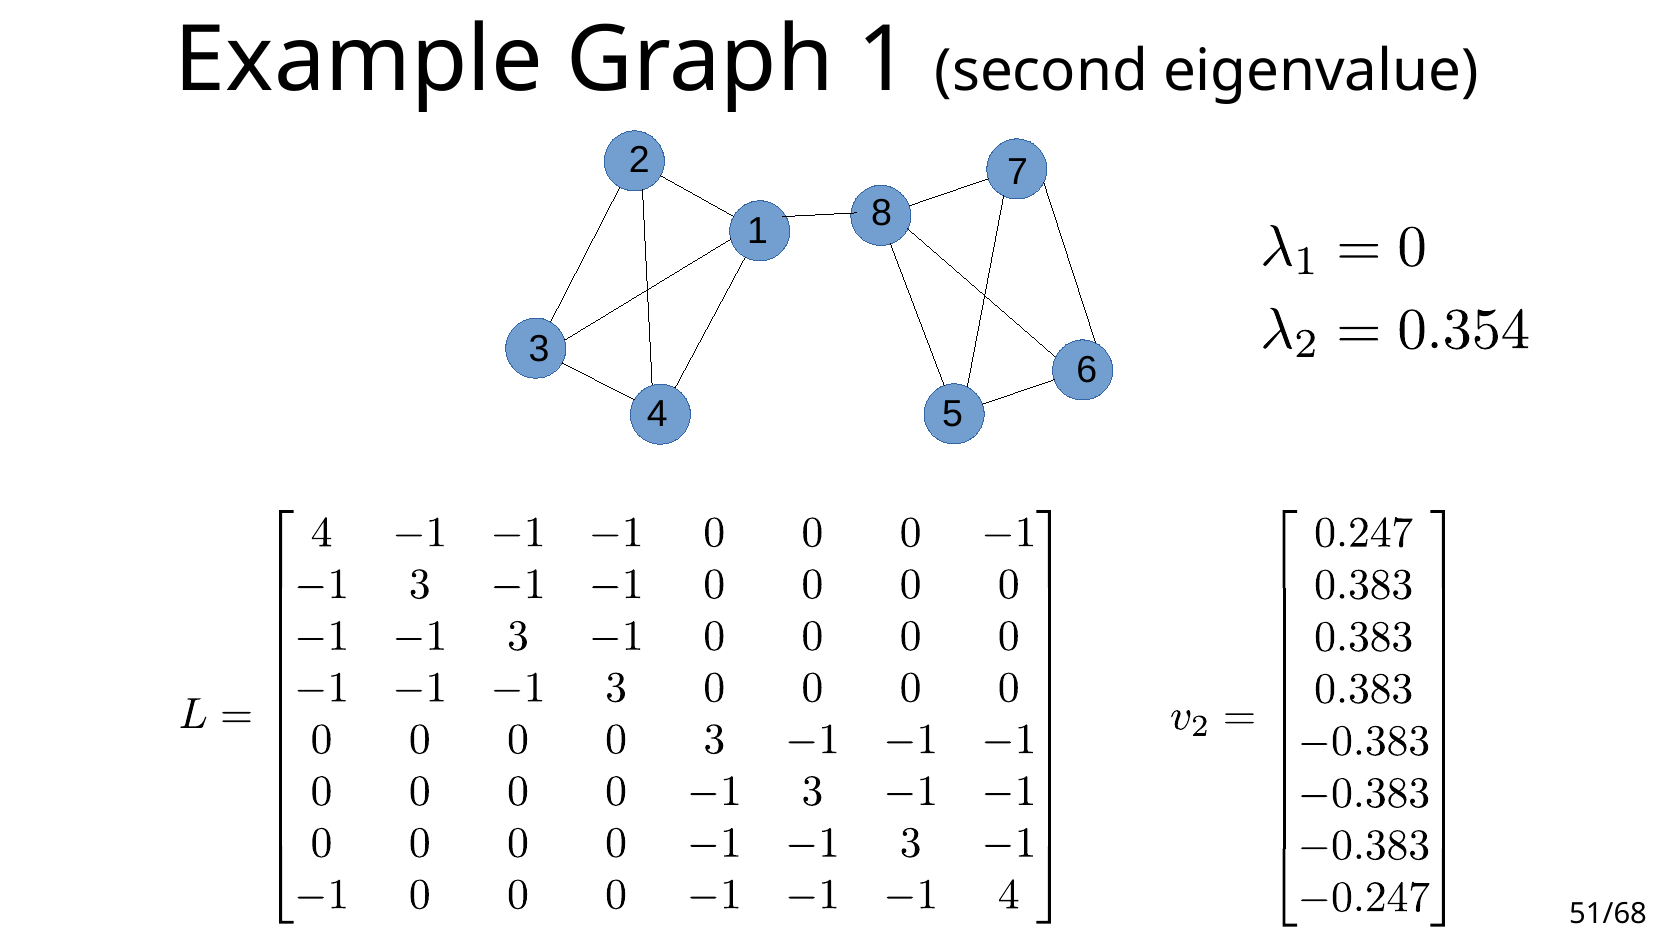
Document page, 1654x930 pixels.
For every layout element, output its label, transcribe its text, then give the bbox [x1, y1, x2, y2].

text_box [867, 242, 895, 246]
text_box 4 [632, 385, 683, 443]
text_box [986, 152, 992, 186]
text_box [1052, 349, 1061, 391]
text_box [1260, 225, 1427, 275]
text_box 1 [732, 202, 783, 259]
text_box [1260, 307, 1531, 357]
text_box [505, 328, 513, 368]
title Example Graph 1 (second eigenvalue) [82, 0, 1571, 120]
text_box [978, 395, 985, 432]
text_box 8 [856, 184, 907, 242]
text_box [850, 198, 856, 233]
text_box [683, 394, 691, 434]
text_box 7 [992, 143, 1043, 200]
text_box [178, 510, 1066, 924]
text_box 2 [614, 131, 665, 189]
text_box [604, 138, 614, 183]
text_box 5 [927, 385, 978, 443]
text_box [1170, 510, 1460, 927]
text_box [1001, 138, 1032, 143]
text_box 6 [1061, 341, 1112, 399]
text_box [907, 200, 911, 231]
text_box 3 [513, 320, 565, 378]
text_box [1043, 154, 1047, 182]
text_box [783, 217, 790, 250]
